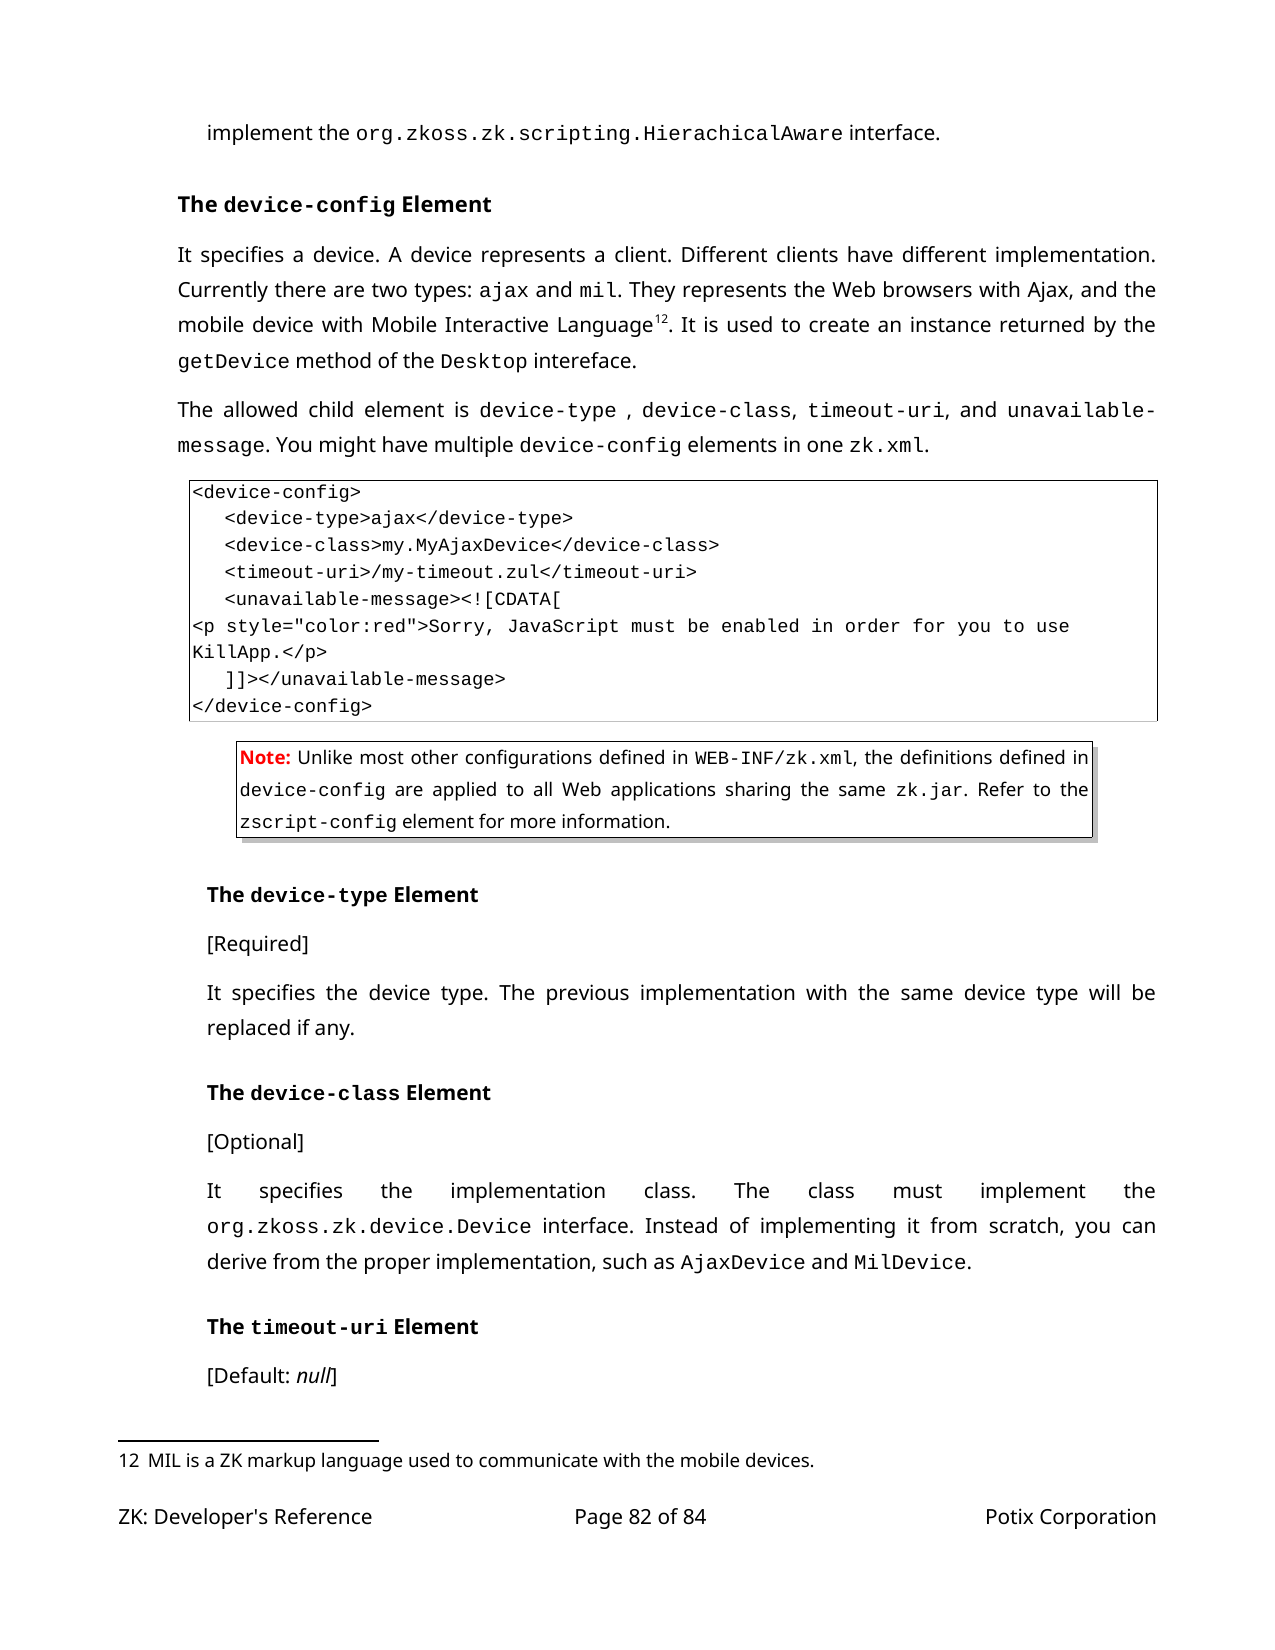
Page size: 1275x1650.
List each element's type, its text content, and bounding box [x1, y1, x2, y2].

text It specifies a device. A device represents a client. Different clients have different implementation. Currently there are two types: ajax and mil. They represents the Web browsers with Ajax, and the mobile device with Mobile Interactive Language. It is used to create an instance returned by the getDevice method of the Desktop intereface. [177, 240, 1157, 374]
text [Required] [207, 929, 1157, 957]
subtitle The device-type Element [207, 880, 1157, 908]
text Note: Unlike most other configurations defined in WEB-INF/zk.xml, the definitions defined in device-config are applied to all Web applications sharing the same zk.jar. Refer to the zscript-config element for more information. [237, 742, 1092, 837]
text <timeout-uri>/my-timeout.zul</timeout-uri> [190, 560, 1157, 584]
text [Default: null] [207, 1361, 1157, 1389]
subtitle The device-class Element [207, 1078, 1157, 1107]
text It specifies the device type. The previous implementation with the same device type will be replaced if any. [207, 978, 1157, 1041]
subtitle The device-config Element [177, 189, 1157, 219]
text MIL is a ZK markup language used to communicate with the mobile devices. [118, 1447, 1157, 1473]
text <device-config> <device-type>ajax</device-type> <device-class>my.MyAjaxDevice</device-class> [190, 481, 1157, 557]
text implement the org.zkoss.zk.scripting.HierachicalAware interface. [207, 118, 1157, 147]
text It specifies the implementation class. The class must implement the org.zkoss.zk.device.Device interface. Instead of implementing it from scratch, you can derive from the proper implementation, such as AjaxDevice and MilDevice. [207, 1176, 1157, 1275]
text The allowed child element is device-type , device-class, timeout-uri, and unavailable-message. You might have multiple device-config elements in one zk.xml. [177, 395, 1157, 459]
text [Optional] [207, 1127, 1157, 1155]
text <unavailable-message><![CDATA[ <p style="color:red">Sorry, JavaScript must be enabled in order for you to use KillApp.</p> ]]></unavailable-message> </device-config> [190, 587, 1157, 721]
subtitle The timeout-uri Element [207, 1312, 1157, 1341]
